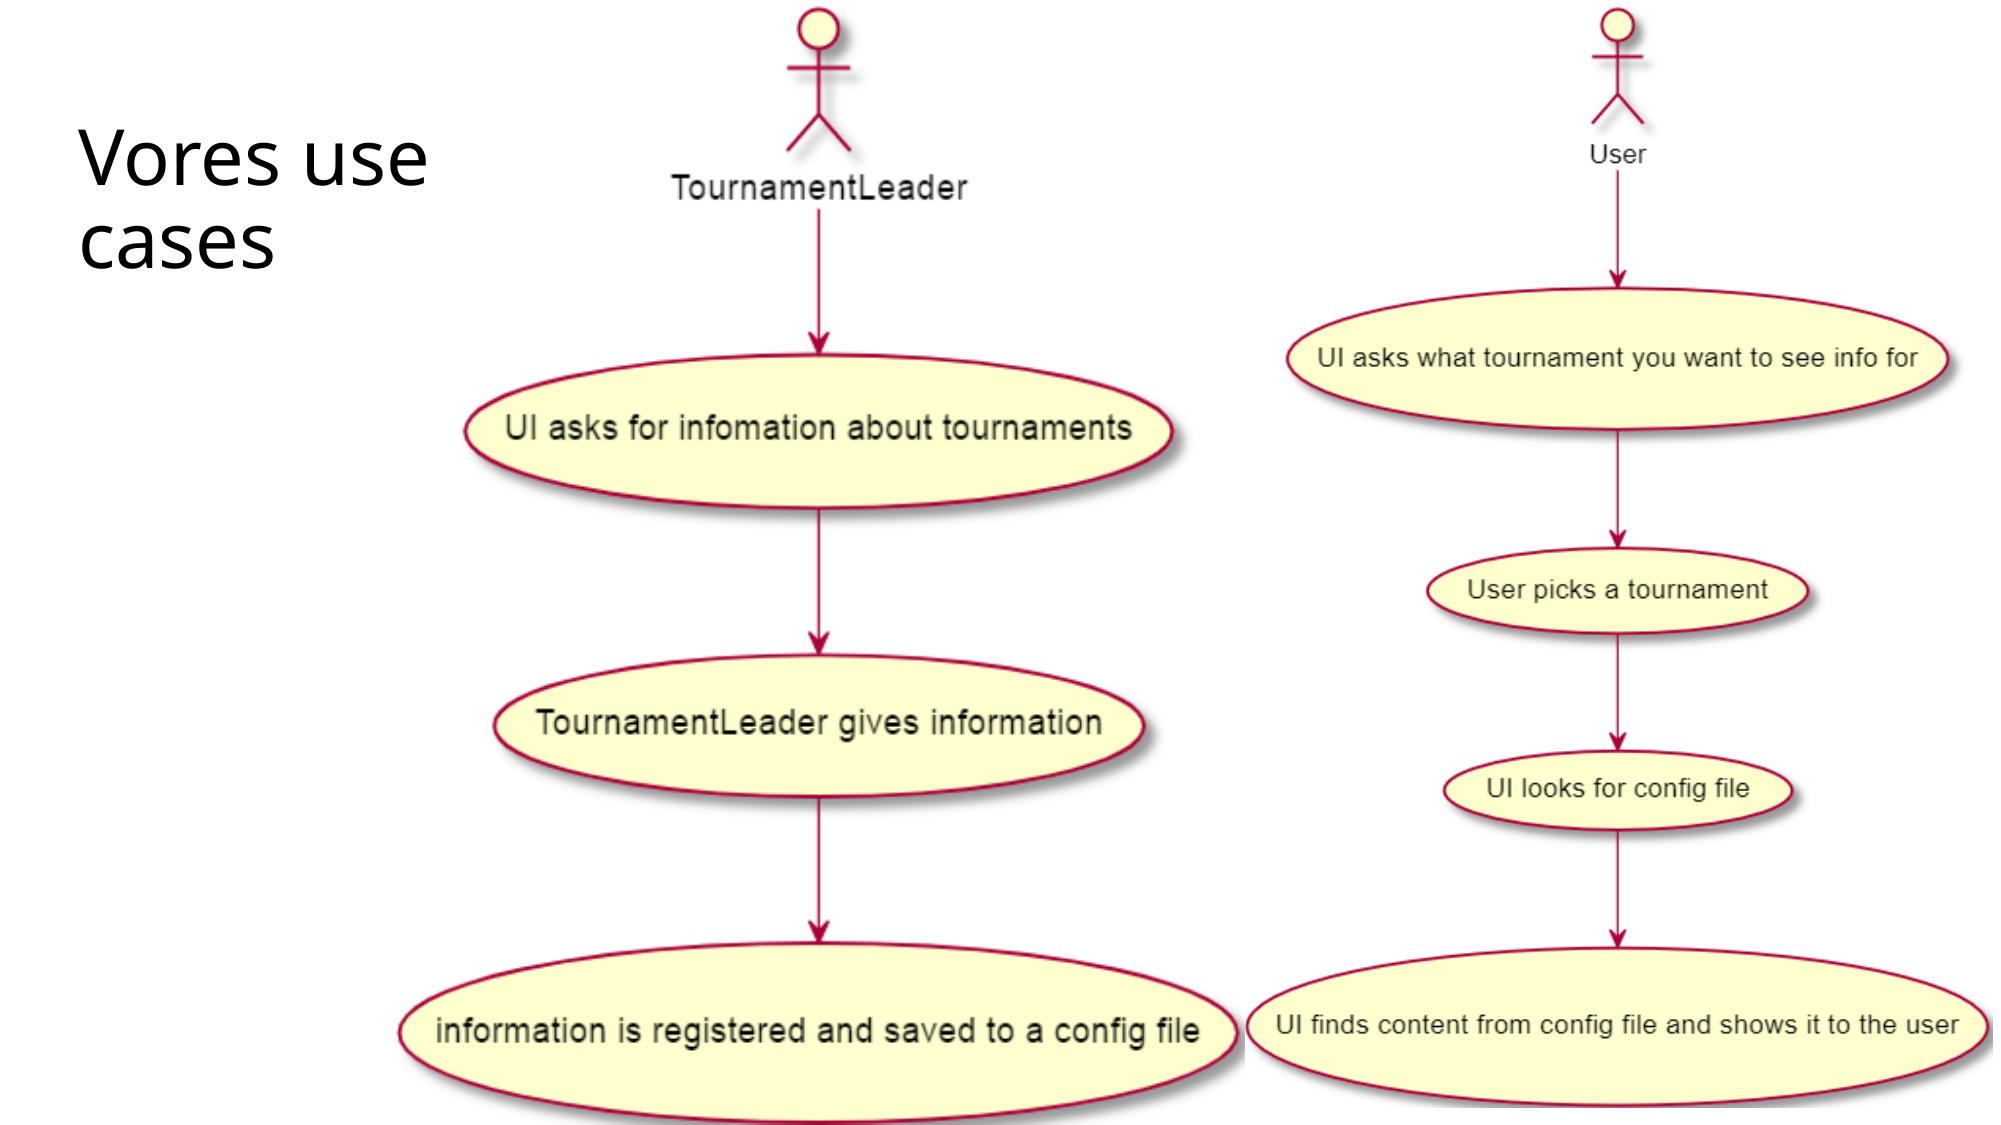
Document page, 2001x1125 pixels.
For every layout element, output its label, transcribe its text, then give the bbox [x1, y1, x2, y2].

title Vores use cases [63, 110, 651, 294]
picture [393, 1, 1993, 1125]
text_box [393, 450, 1842, 1011]
